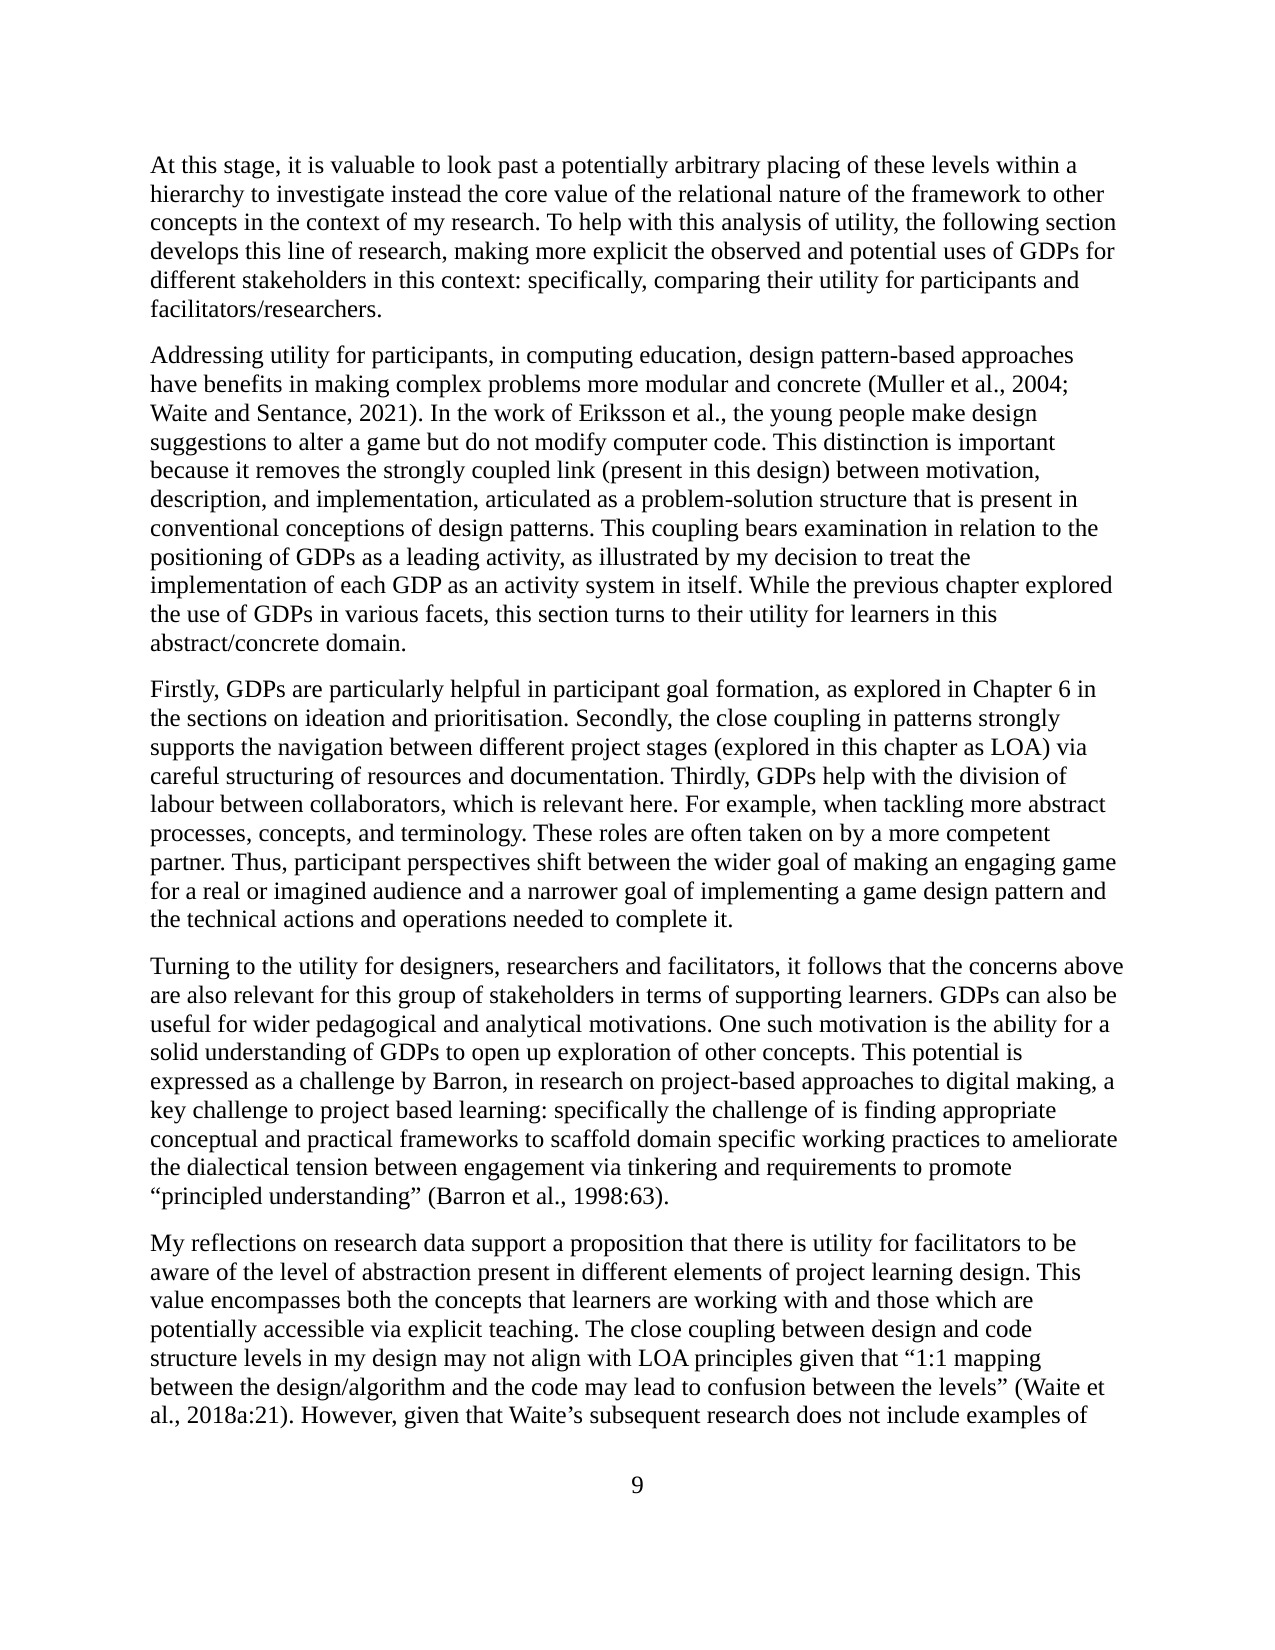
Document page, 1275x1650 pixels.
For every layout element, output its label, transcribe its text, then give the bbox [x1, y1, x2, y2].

text At this stage, it is valuable to look past a potentially arbitrary placing of these levels within a hierarchy to investigate instead the core value of the relational nature of the framework to other concepts in the context of my research. To help with this analysis of utility, the following section develops this line of research, making more explicit the observed and potential uses of GDPs for different stakeholders in this context: specifically, comparing their utility for participants and facilitators/researchers. [150, 150, 1125, 322]
text Turning to the utility for designers, researchers and facilitators, it follows that the concerns above are also relevant for this group of stakeholders in terms of supporting learners. GDPs can also be useful for wider pedagogical and analytical motivations. One such motivation is the ability for a solid understanding of GDPs to open up exploration of other concepts. This potential is expressed as a challenge by Barron, in research on project-based approaches to digital making, a key challenge to project based learning: specifically the challenge of is finding appropriate conceptual and practical frameworks to scaffold domain specific working practices to ameliorate the dialectical tension between engagement via tinkering and requirements to promote “principled understanding” (Barron et al., 1998:63). [150, 951, 1125, 1210]
text Firstly, GDPs are particularly helpful in participant goal formation, as explored in Chapter 6 in the sections on ideation and prioritisation. Secondly, the close coupling in patterns strongly supports the navigation between different project stages (explored in this chapter as LOA) via careful structuring of resources and documentation. Thirdly, GDPs help with the division of labour between collaborators, which is relevant here. For example, when tackling more abstract processes, concepts, and terminology. These roles are often taken on by a more competent partner. Thus, participant perspectives shift between the wider goal of making an engaging game for a real or imagined audience and a narrower goal of implementing a game design pattern and the technical actions and operations needed to complete it. [150, 674, 1125, 933]
text Addressing utility for participants, in computing education, design pattern-based approaches have benefits in making complex problems more modular and concrete (Muller et al., 2004; Waite and Sentance, 2021). In the work of Eriksson et al., the young people make design suggestions to alter a game but do not modify computer code. This distinction is important because it removes the strongly coupled link (present in this design) between motivation, description, and implementation, articulated as a problem-solution structure that is present in conventional conceptions of design patterns. This coupling bears examination in relation to the positioning of GDPs as a leading activity, as illustrated by my decision to treat the implementation of each GDP as an activity system in itself. While the previous chapter explored the use of GDPs in various facets, this section turns to their utility for learners in this abstract/concrete domain. [150, 340, 1125, 657]
text My reflections on research data support a proposition that there is utility for facilitators to be aware of the level of abstraction present in different elements of project learning design. This value encompasses both the concepts that learners are working with and those which are potentially accessible via explicit teaching. The close coupling between design and code structure levels in my design may not align with LOA principles given that “1:1 mapping between the design/algorithm and the code may lead to confusion between the levels” (Waite et al., 2018a:21). However, given that Waite’s subsequent research does not include examples of [150, 1228, 1125, 1429]
